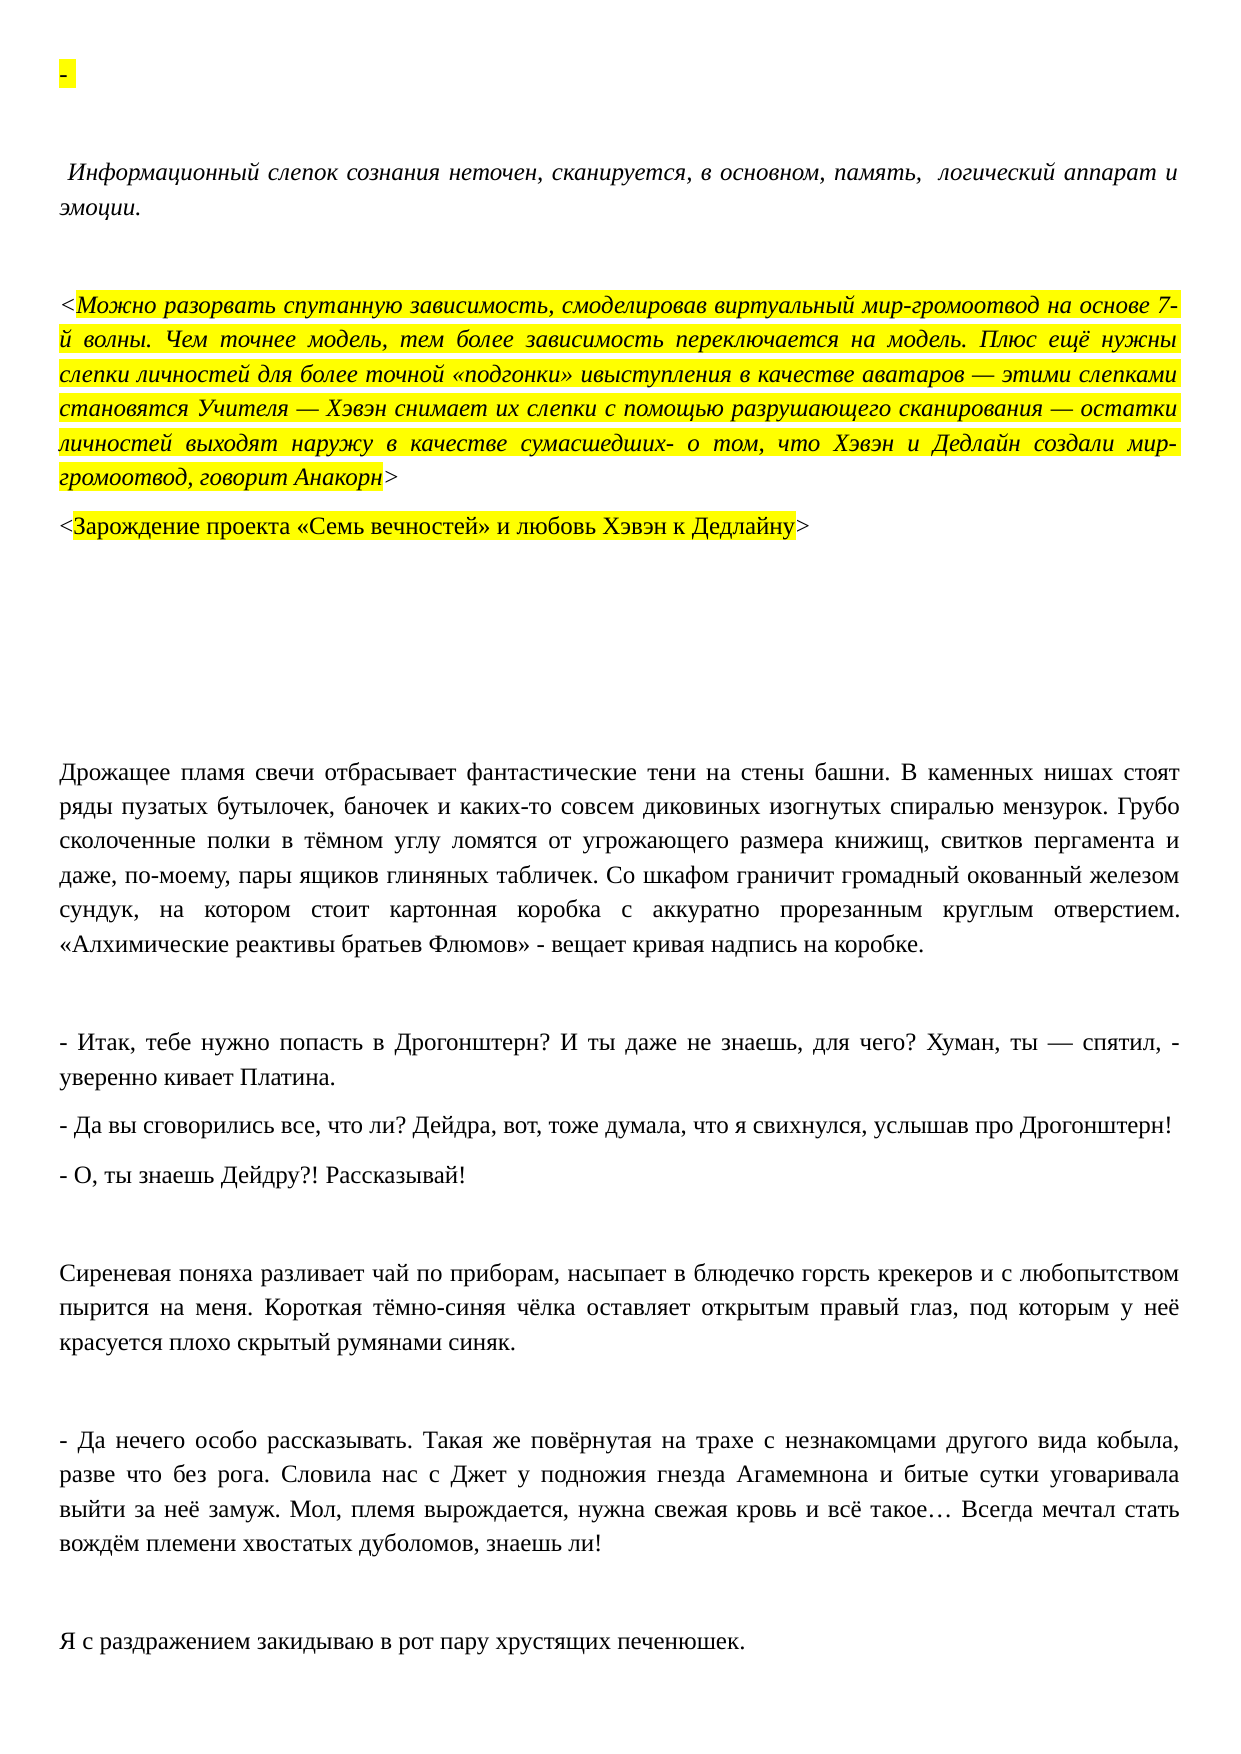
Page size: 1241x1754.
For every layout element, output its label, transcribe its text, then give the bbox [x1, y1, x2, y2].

text - О, ты знаешь Дейдру?! Рассказывай! [59, 1160, 1181, 1188]
text Дрожащее пламя свечи отбрасывает фантастические тени на стены башни. В каменных нишах стоят ряды пузатых бутылочек, баночек и каких-то совсем диковиных изогнутых спиралью мензурок. Грубо сколоченные полки в тёмном углу ломятся от угрожающего размера книжищ, свитков пергамента и даже, по-моему, пары ящиков глиняных табличек. Со шкафом граничит громадный окованный железом сундук, на котором стоит картонная коробка с аккуратно прорезанным круглым отверстием. «Алхимические реактивы братьев Флюмов» - вещает кривая надпись на коробке. [59, 757, 1181, 958]
text <Можно разорвать спутанную зависимость, смоделировав виртуальный мир-громоотвод на основе 7-й волны. Чем точнее модель, тем более зависимость переключается на модель. Плюс ещё нужны слепки личностей для более точной «подгонки» ивыступления в качестве аватаров — этими слепками становятся Учителя — Хэвэн снимает их слепки с помощью разрушающего сканирования — остатки личностей выходят наружу в качестве сумасшедших- о том, что Хэвэн и Дедлайн создали мир-громоотвод, говорит Анакорн> [59, 290, 1181, 491]
text Информационный слепок сознания неточен, сканируется, в основном, память, логический аппарат и эмоции. [59, 157, 1181, 220]
text - Итак, тебе нужно попасть в Дрогонштерн? И ты даже не знаешь, для чего? Хуман, ты — спятил, - уверенно кивает Платина. [59, 1027, 1181, 1090]
text - Да вы сговорились все, что ли? Дейдра, вот, тоже думала, что я свихнулся, услышав про Дрогонштерн! [59, 1111, 1181, 1139]
text Я с раздражением закидываю в рот пару хрустящих печенюшек. [59, 1626, 1181, 1655]
text Сиреневая поняха разливает чай по приборам, насыпает в блюдечко горсть крекеров и с любопытством пырится на меня. Короткая тёмно-синяя чёлка оставляет открытым правый глаз, под которым у неё красуется плохо скрытый румянами синяк. [59, 1258, 1181, 1356]
text <Зарождение проекта «Семь вечностей» и любовь Хэвэн к Дедлайну> [59, 511, 1181, 540]
text - [59, 59, 1181, 88]
text - Да нечего особо рассказывать. Такая же повёрнутая на трахе с незнакомцами другого вида кобыла, разве что без рога. Словила нас с Джет у подножия гнезда Агамемнона и битые сутки уговаривала выйти за неё замуж. Мол, племя вырождается, нужна свежая кровь и всё такое… Всегда мечтал стать вождём племени хвостатых дуболомов, знаешь ли! [59, 1425, 1181, 1557]
